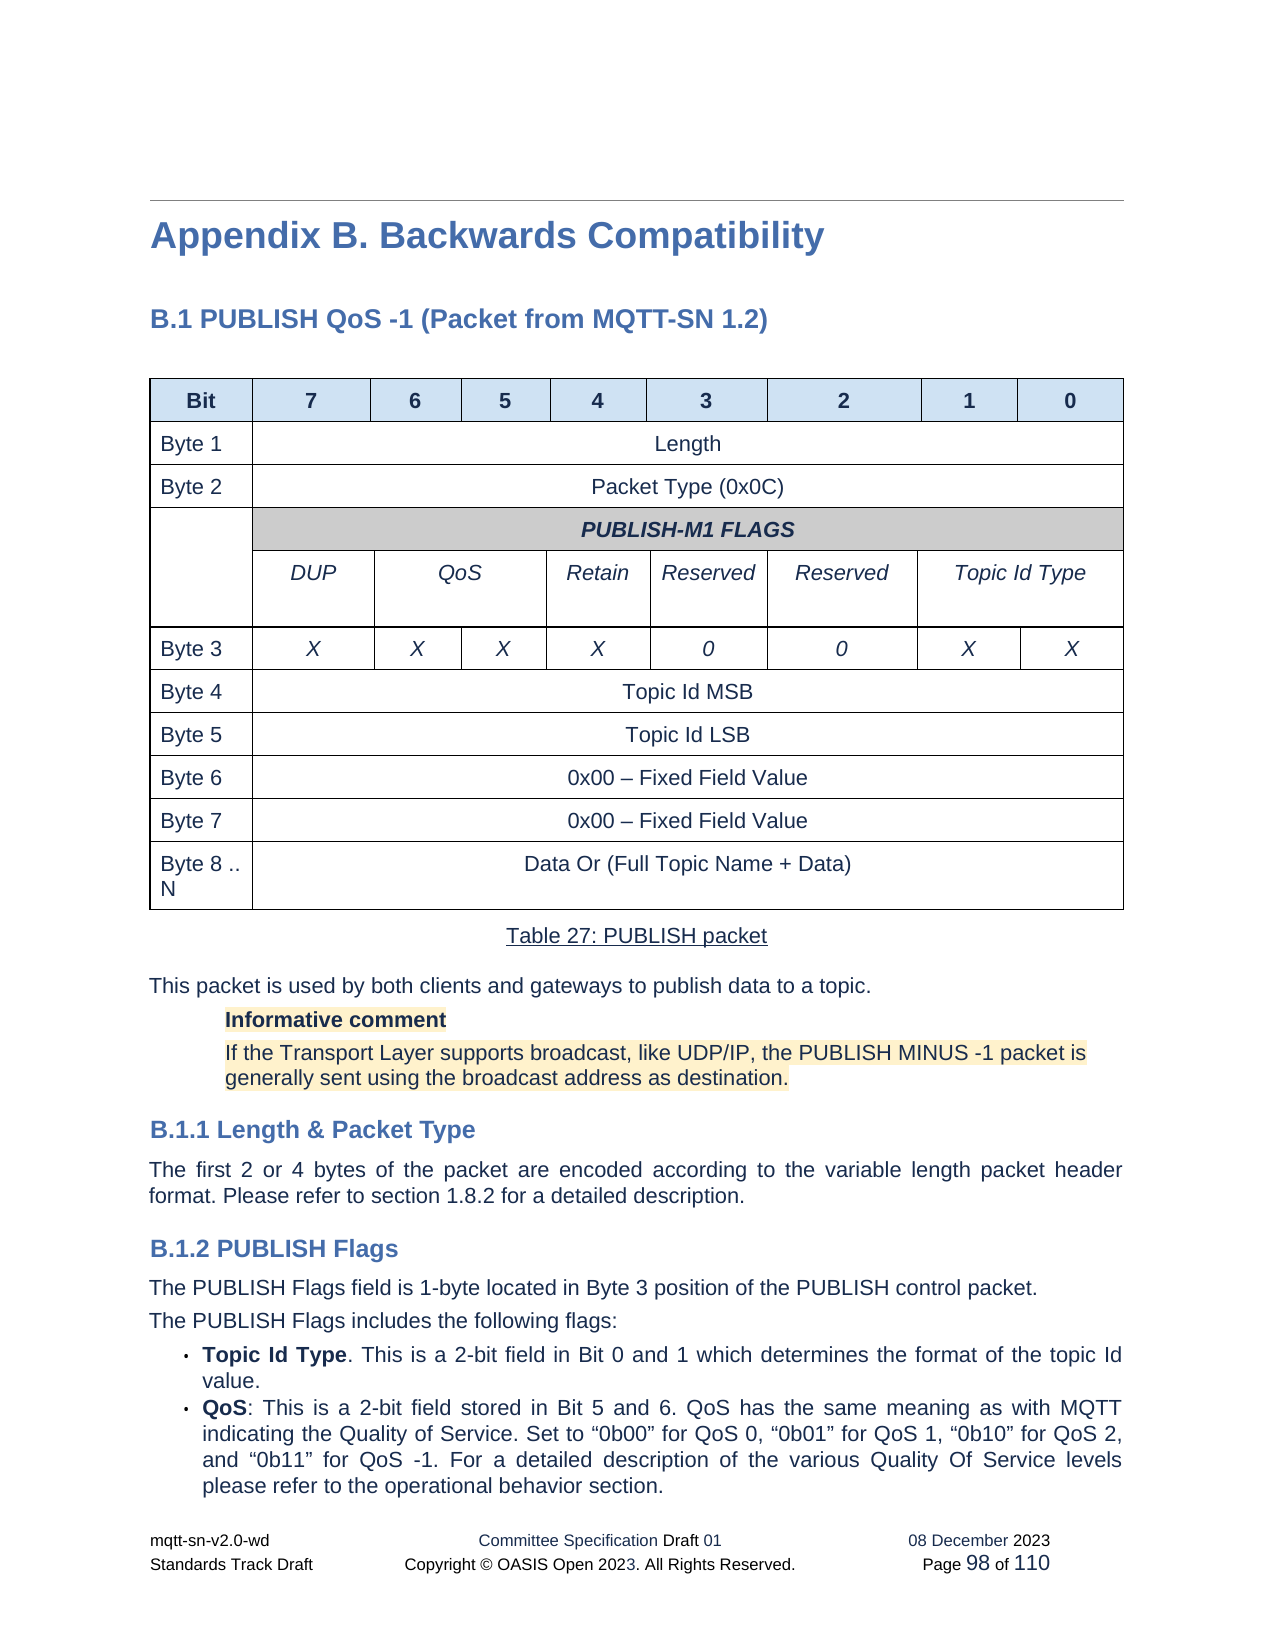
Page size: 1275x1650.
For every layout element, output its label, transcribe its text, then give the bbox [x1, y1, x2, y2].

table_header 0 [1018, 379, 1123, 421]
text Informative comment [225, 1007, 1124, 1032]
text Table 27: PUBLISH packet [148, 923, 1124, 948]
table_cell Length [253, 422, 1123, 464]
table_cell QoS [375, 551, 546, 626]
table_cell 0x00 – Fixed Field Value [253, 756, 1123, 798]
table_cell Byte 8 .. N [151, 842, 252, 909]
text The PUBLISH Flags field is 1-byte located in Byte 3 position of the PUBLISH control packet. [148, 1275, 1124, 1300]
table_cell Reserved [768, 551, 917, 626]
table_cell Byte 4 [151, 670, 252, 712]
table_header 3 [647, 379, 767, 421]
text This packet is used by both clients and gateways to publish data to a topic. [148, 973, 1124, 998]
table_cell PUBLISH-M1 FLAGS [253, 508, 1123, 550]
table_cell Byte 5 [151, 713, 252, 755]
table_cell Byte 1 [151, 422, 252, 464]
table_header 4 [551, 379, 646, 421]
table_cell 0x00 – Fixed Field Value [253, 799, 1123, 841]
table_cell X [547, 628, 650, 669]
text The first 2 or 4 bytes of the packet are encoded according to the variable length packet header format. Please refer to section 1.8.2 for a detailed description. [148, 1157, 1124, 1208]
table_header Bit [151, 379, 252, 421]
text The PUBLISH Flags includes the following flags: [148, 1308, 1124, 1334]
table_cell X [253, 628, 374, 669]
subtitle B.1.1 Length & Packet Type [150, 1116, 1124, 1144]
table_cell Byte 6 [151, 756, 252, 798]
table_cell Topic Id LSB [253, 713, 1123, 755]
text If the Transport Layer supports broadcast, like UDP/IP, the PUBLISH MINUS -1 packet is generally sent using the broadcast address as destination. [225, 1040, 1124, 1091]
table_cell Byte 7 [151, 799, 252, 841]
table_header 7 [253, 379, 370, 421]
table_cell Byte 2 [151, 465, 252, 507]
table_header 6 [371, 379, 461, 421]
table_header 5 [462, 379, 550, 421]
table_cell Packet Type (0x0C) [253, 465, 1123, 507]
table_cell Retain [547, 551, 650, 626]
table_cell 0 [768, 628, 917, 669]
subtitle B.1 PUBLISH QoS -1 (Packet from MQTT-SN 1.2) [150, 303, 1124, 334]
table_cell X [1021, 628, 1123, 669]
table_cell DUP [253, 551, 374, 626]
table_cell Data Or (Full Topic Name + Data) [253, 842, 1123, 909]
table_cell X [462, 628, 546, 669]
table_cell [151, 508, 252, 626]
table_cell 0 [651, 628, 767, 669]
table_cell X [375, 628, 461, 669]
table_header 2 [768, 379, 921, 421]
table_cell Topic Id MSB [253, 670, 1123, 712]
list Topic Id Type. This is a 2-bit field in Bit 0 and 1 which determines the format of the topic Id value. [181, 1342, 1124, 1394]
table_cell Topic Id Type [918, 551, 1123, 626]
table_cell Byte 3 [151, 628, 252, 669]
list QoS: This is a 2-bit field stored in Bit 5 and 6. QoS has the same meaning as with MQTT indicating the Quality of Service. Set to “0b00” for QoS 0, “0b01” for QoS 1, “0b10” for QoS 2, and “0b11” for QoS -1. For a detailed description of the various Quality Of Service levels please refer to the operational behavior section. [181, 1394, 1124, 1498]
table_cell X [918, 628, 1020, 669]
subtitle Appendix B. Backwards Compatibility [150, 201, 1124, 257]
table_header 1 [922, 379, 1017, 421]
table_cell Reserved [651, 551, 767, 626]
subtitle B.1.2 PUBLISH Flags [150, 1234, 1124, 1262]
